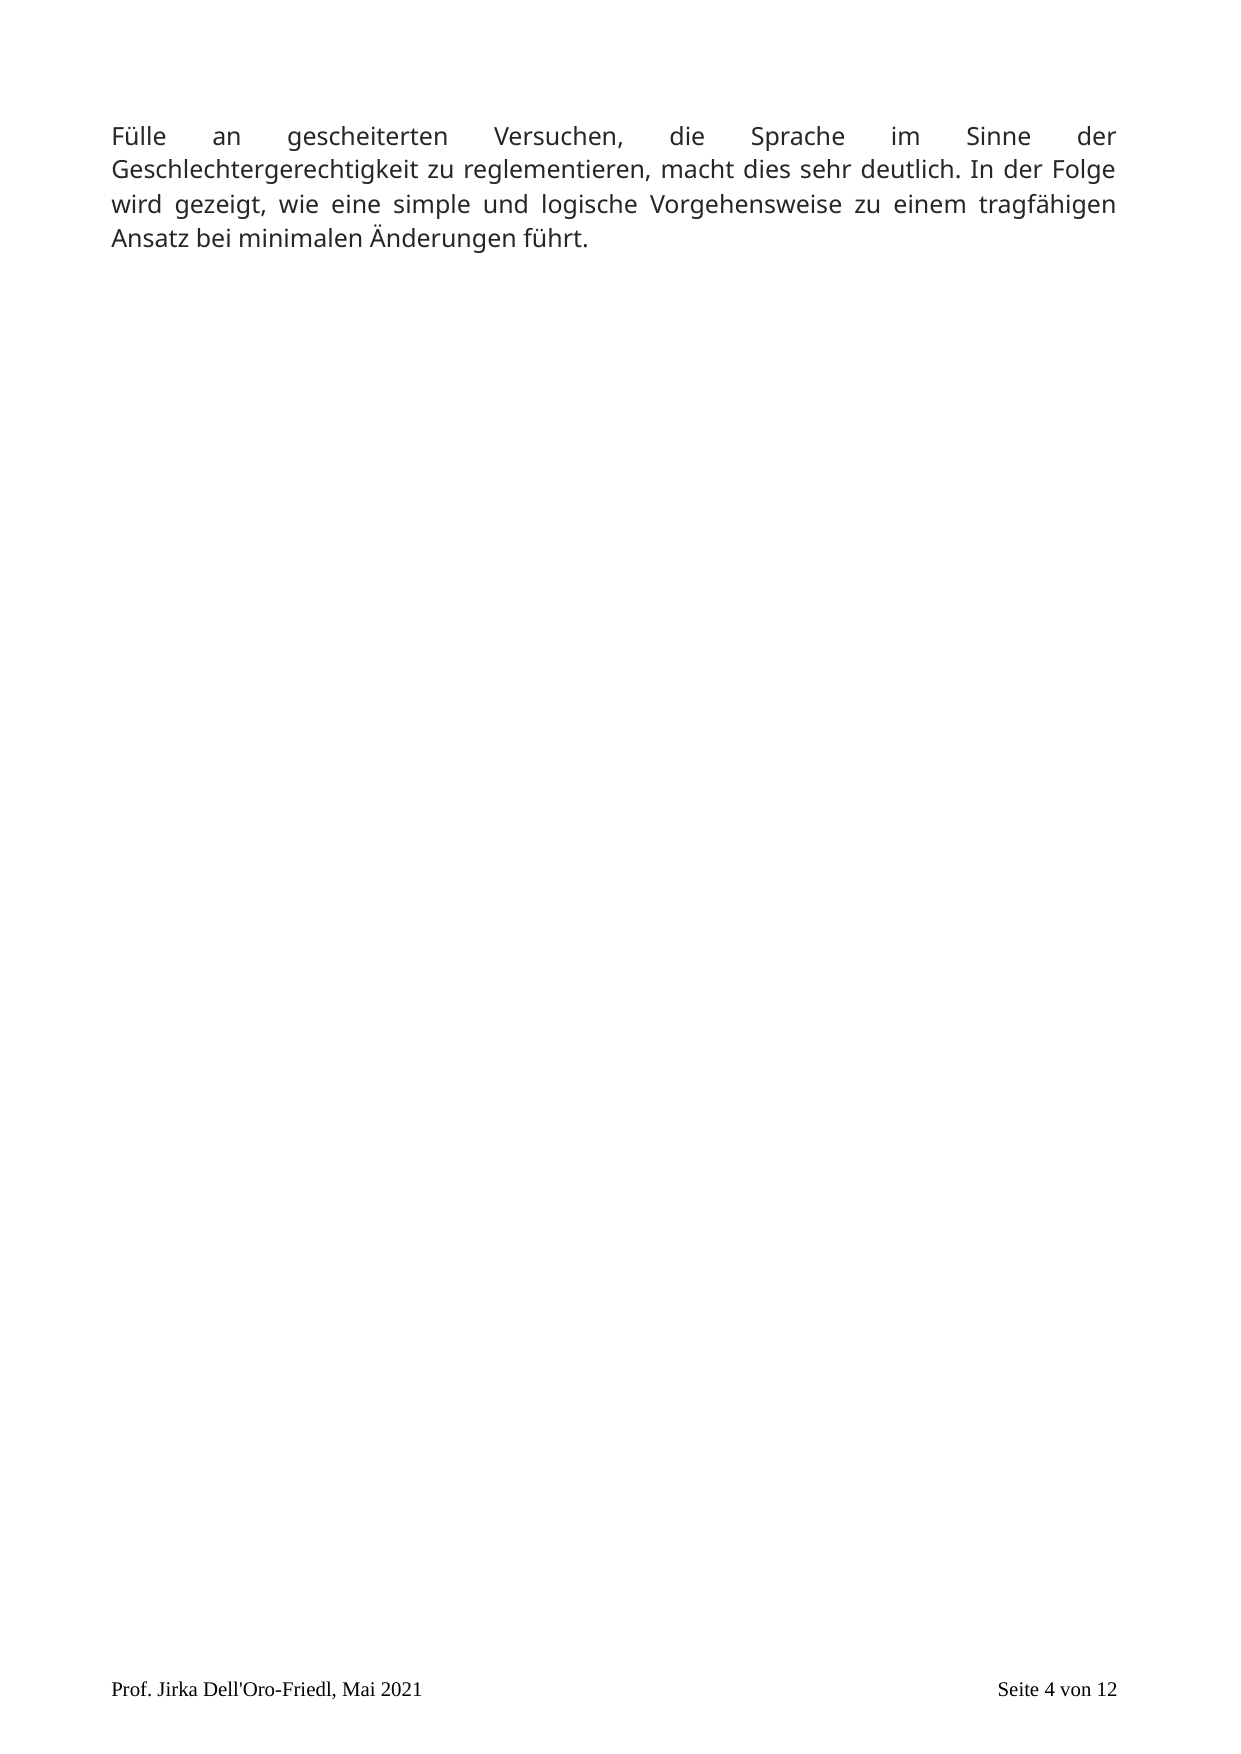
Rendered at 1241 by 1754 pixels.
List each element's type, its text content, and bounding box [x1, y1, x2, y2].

text Fülle an gescheiterten Versuchen, die Sprache im Sinne der Geschlechtergerechtigkeit zu reglementieren, macht dies sehr deutlich. In der Folge wird gezeigt, wie eine simple und logische Vorgehensweise zu einem tragfähigen Ansatz bei minimalen Änderungen führt. [111, 118, 1117, 254]
